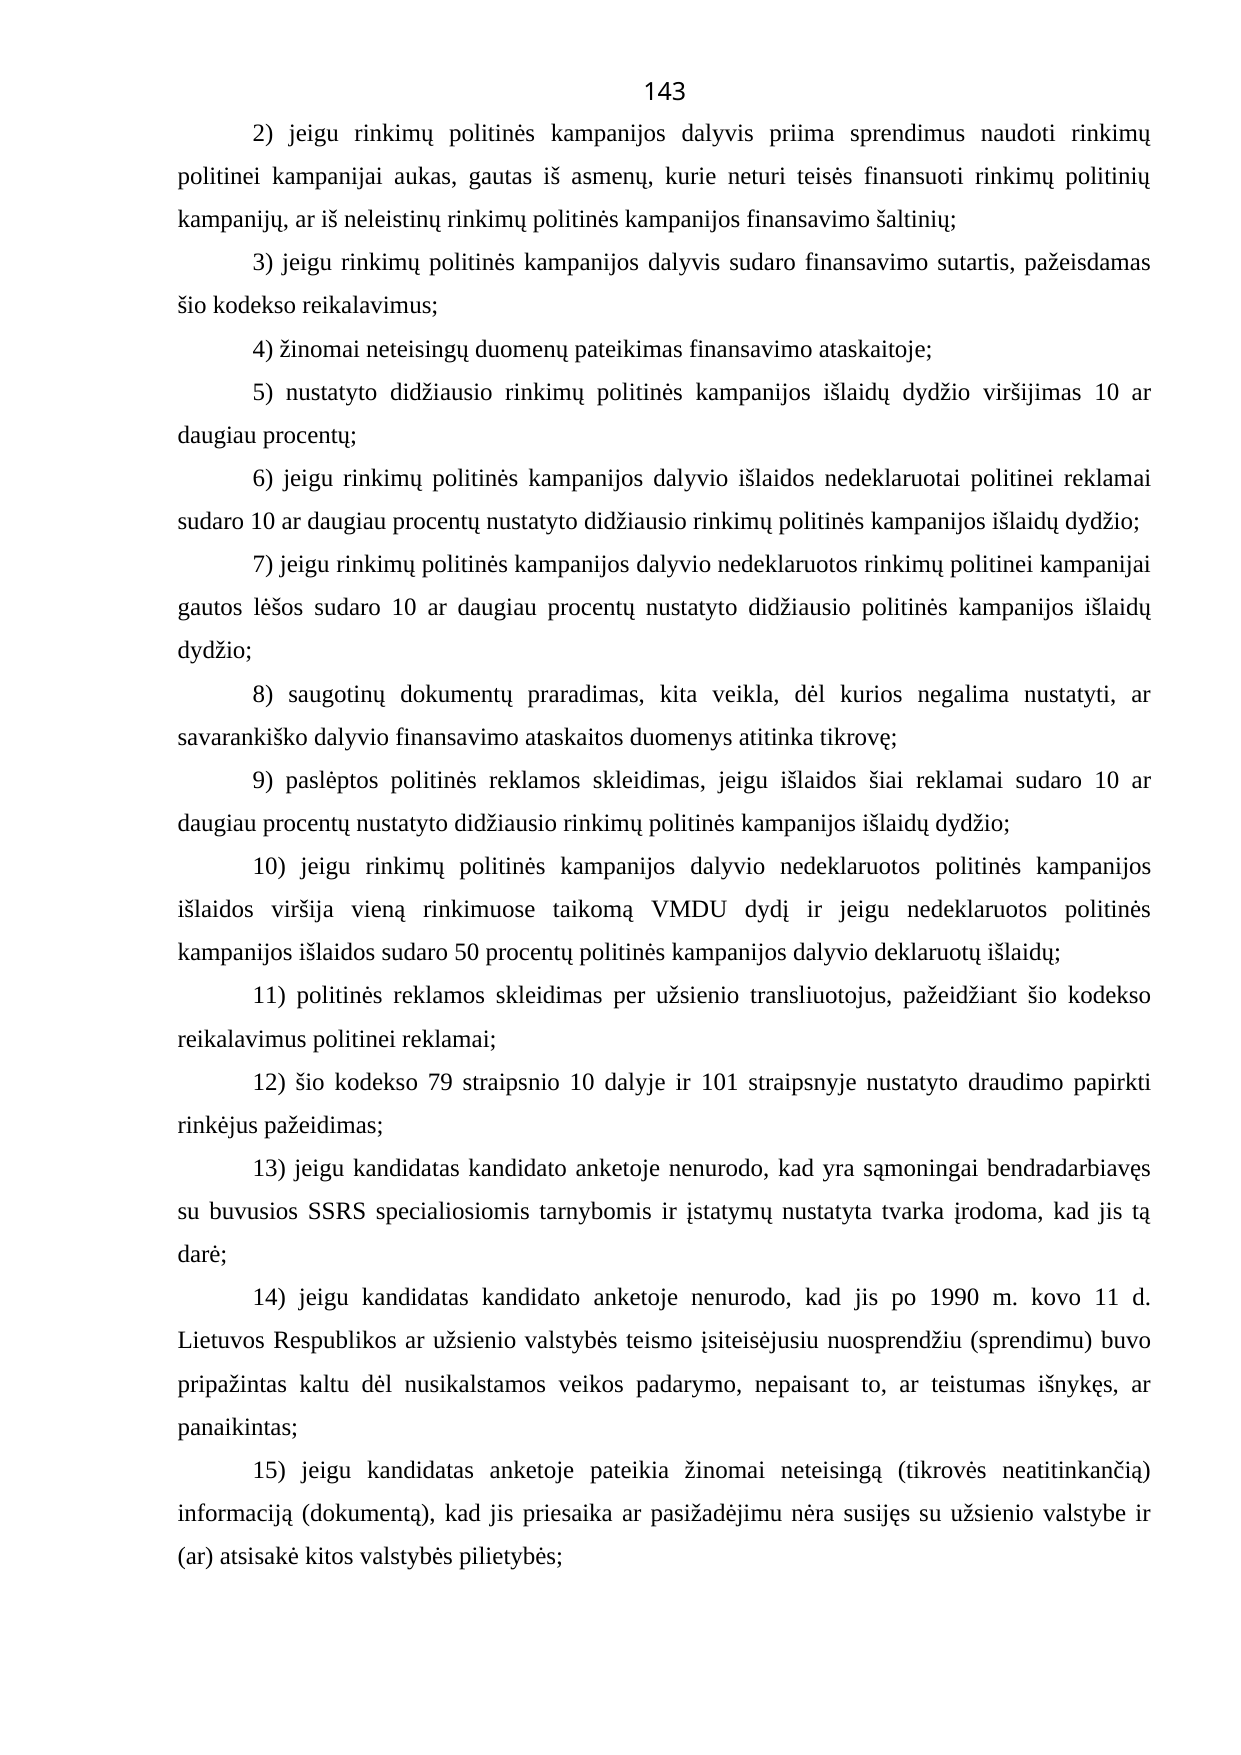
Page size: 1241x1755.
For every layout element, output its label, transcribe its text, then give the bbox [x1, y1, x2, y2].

text 3) jeigu rinkimų politinės kampanijos dalyvis sudaro finansavimo sutartis, pažeisdamas šio kodekso reikalavimus; [177, 247, 1152, 319]
text 15) jeigu kandidatas anketoje pateikia žinomai neteisingą (tikrovės neatitinkančią) informaciją (dokumentą), kad jis priesaika ar pasižadėjimu nėra susijęs su užsienio valstybe ir (ar) atsisakė kitos valstybės pilietybės; [177, 1455, 1152, 1570]
text 8) saugotinų dokumentų praradimas, kita veikla, dėl kurios negalima nustatyti, ar savarankiško dalyvio finansavimo ataskaitos duomenys atitinka tikrovę; [177, 679, 1152, 751]
text 10) jeigu rinkimų politinės kampanijos dalyvio nedeklaruotos politinės kampanijos išlaidos viršija vieną rinkimuose taikomą VMDU dydį ir jeigu nedeklaruotos politinės kampanijos išlaidos sudaro 50 procentų politinės kampanijos dalyvio deklaruotų išlaidų; [177, 851, 1152, 966]
text 14) jeigu kandidatas kandidato anketoje nenurodo, kad jis po 1990 m. kovo 11 d. Lietuvos Respublikos ar užsienio valstybės teismo įsiteisėjusiu nuosprendžiu (sprendimu) buvo pripažintas kaltu dėl nusikalstamos veikos padarymo, nepaisant to, ar teistumas išnykęs, ar panaikintas; [177, 1282, 1152, 1441]
text 6) jeigu rinkimų politinės kampanijos dalyvio išlaidos nedeklaruotai politinei reklamai sudaro 10 ar daugiau procentų nustatyto didžiausio rinkimų politinės kampanijos išlaidų dydžio; [177, 463, 1152, 535]
text 7) jeigu rinkimų politinės kampanijos dalyvio nedeklaruotos rinkimų politinei kampanijai gautos lėšos sudaro 10 ar daugiau procentų nustatyto didžiausio politinės kampanijos išlaidų dydžio; [177, 549, 1152, 664]
text 9) paslėptos politinės reklamos skleidimas, jeigu išlaidos šiai reklamai sudaro 10 ar daugiau procentų nustatyto didžiausio rinkimų politinės kampanijos išlaidų dydžio; [177, 765, 1152, 837]
text 13) jeigu kandidatas kandidato anketoje nenurodo, kad yra sąmoningai bendradarbiavęs su buvusios SSRS specialiosiomis tarnybomis ir įstatymų nustatyta tvarka įrodoma, kad jis tą darė; [177, 1153, 1152, 1268]
text 11) politinės reklamos skleidimas per užsienio transliuotojus, pažeidžiant šio kodekso reikalavimus politinei reklamai; [177, 981, 1152, 1052]
text 2) jeigu rinkimų politinės kampanijos dalyvis priima sprendimus naudoti rinkimų politinei kampanijai aukas, gautas iš asmenų, kurie neturi teisės finansuoti rinkimų politinių kampanijų, ar iš neleistinų rinkimų politinės kampanijos finansavimo šaltinių; [177, 118, 1152, 233]
text 5) nustatyto didžiausio rinkimų politinės kampanijos išlaidų dydžio viršijimas 10 ar daugiau procentų; [177, 377, 1152, 449]
text 12) šio kodekso 79 straipsnio 10 dalyje ir 101 straipsnyje nustatyto draudimo papirkti rinkėjus pažeidimas; [177, 1067, 1152, 1139]
text 4) žinomai neteisingų duomenų pateikimas finansavimo ataskaitoje; [177, 334, 1152, 362]
